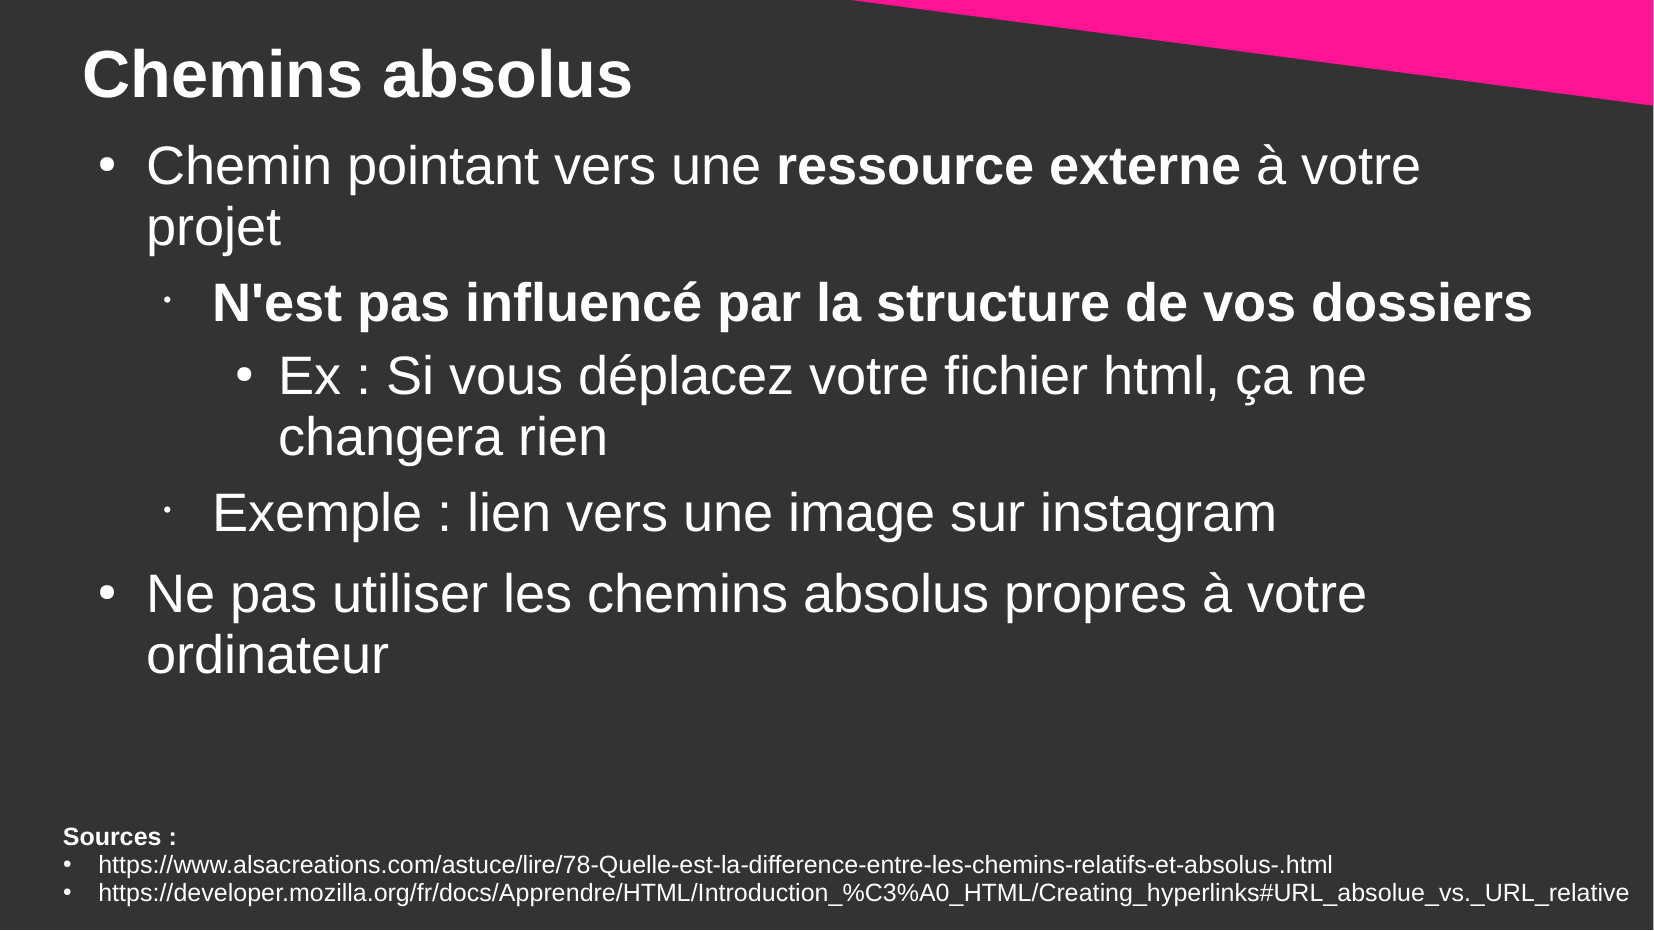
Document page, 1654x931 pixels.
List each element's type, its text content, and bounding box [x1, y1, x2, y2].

title Chemins absolus [82, 37, 1571, 122]
text_box [850, 0, 1654, 106]
list Chemin pointant vers une ressource externe à votre projet N'est pas influencé par la structure de vos dossiers Ex : Si vous déplacez votre fichier html, ça ne changera rien Exemple : lien vers une image sur instagram Ne pas utiliser les chemins absolus propres à votre ordinateur [80, 135, 1546, 733]
text_box Sources : https://www.alsacreations.com/astuce/lire/78-Quelle-est-la-difference-entre-les-chemins-relatifs-et-absolus-.html https://developer.mozilla.org/fr/docs/Apprendre/HTML/Introduction_%C3%A0_HTML/Creating_hyperlinks#URL_absolue_vs._URL_relative [48, 815, 1654, 915]
